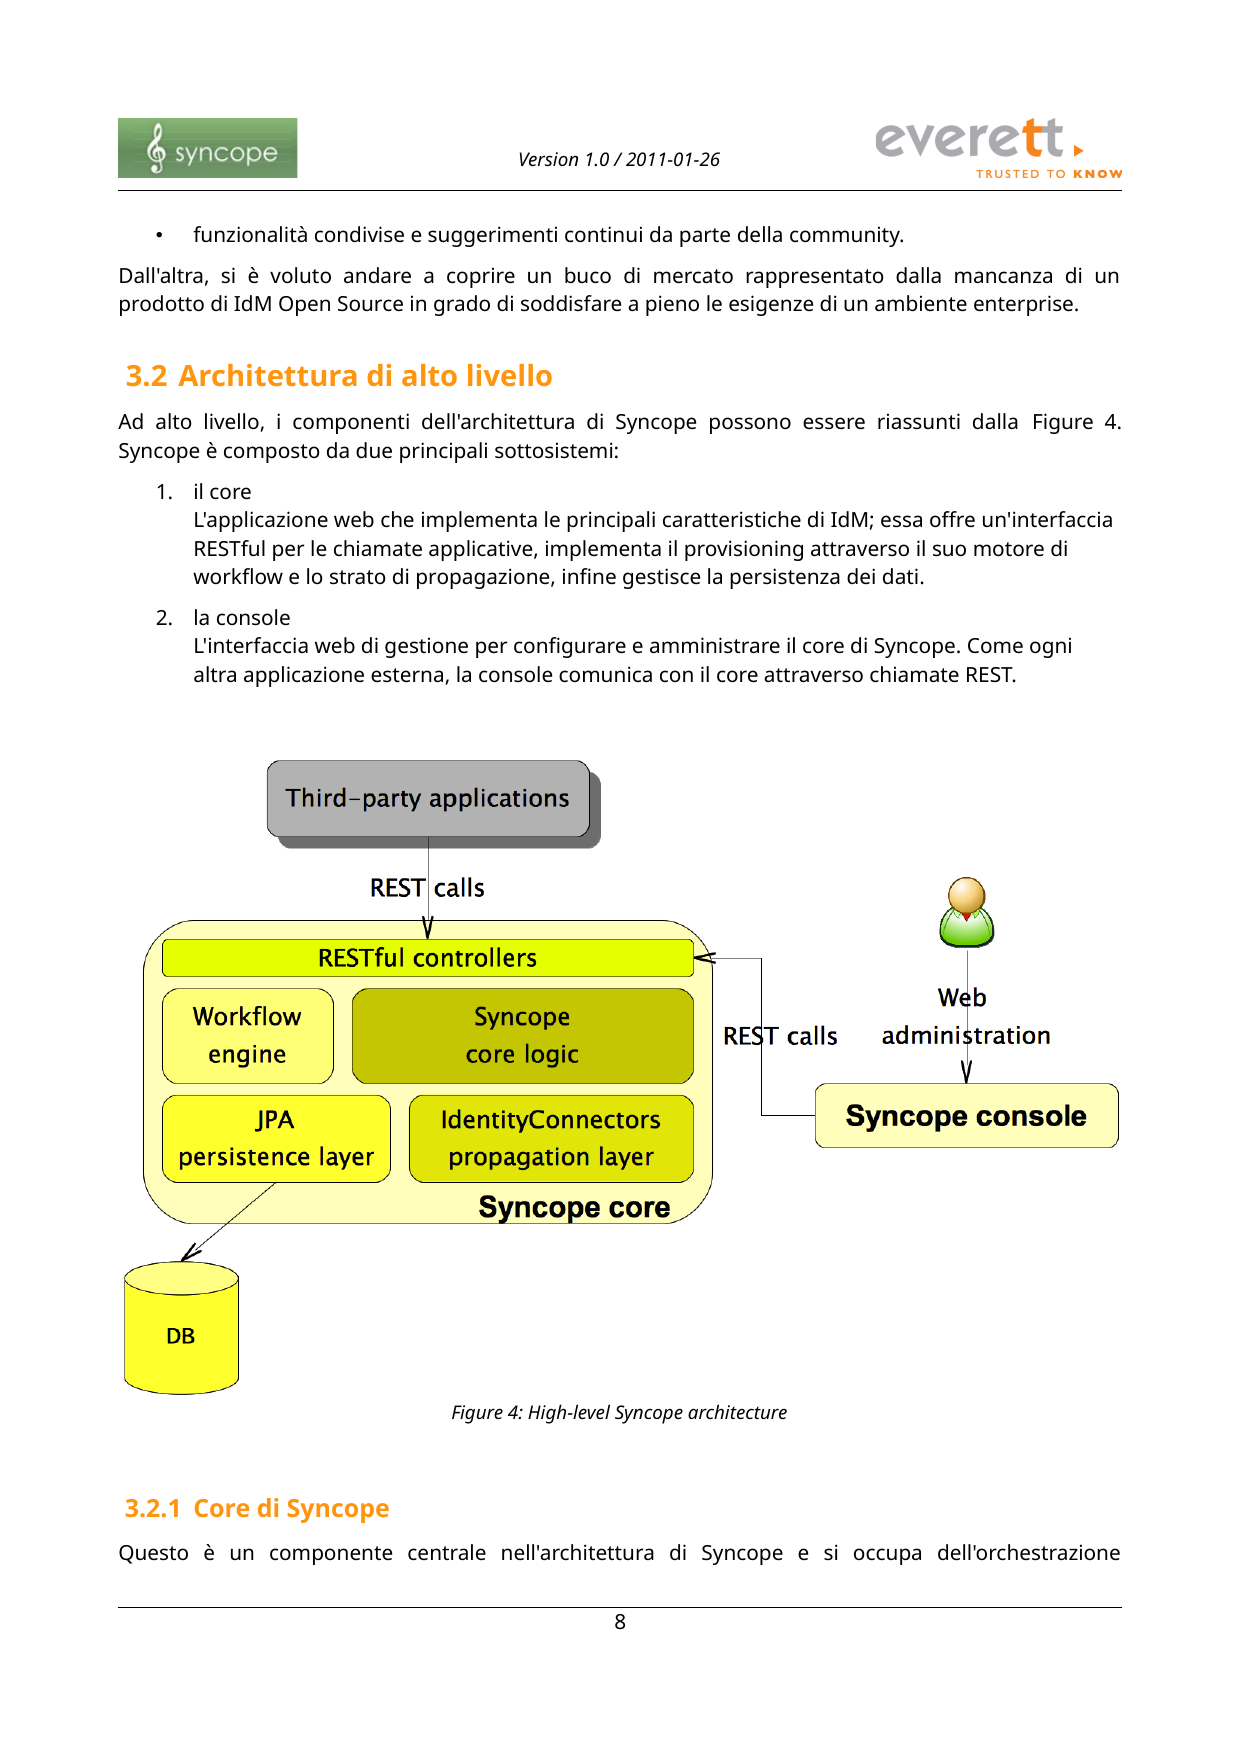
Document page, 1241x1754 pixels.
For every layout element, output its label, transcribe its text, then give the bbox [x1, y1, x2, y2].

text Dall'altra, si è voluto andare a coprire un buco di mercato rappresentato dalla mancanza di un prodotto di IdM Open Source in grado di soddisfare a pieno le esigenze di un ambiente enterprise. [118, 261, 1122, 318]
text Figure 4: High-level Syncope architecture [118, 1400, 1122, 1425]
list il core L'applicazione web che implementa le principali caratteristiche di IdM; essa offre un'interfaccia RESTful per le chiamate applicative, implementa il provisioning attraverso il suo motore di workflow e lo strato di propagazione, infine gestisce la persistenza dei dati. [156, 477, 1122, 591]
subtitle Architettura di alto livello [118, 355, 1122, 395]
list la console L'interfaccia web di gestione per configurare e amministrare il core di Syncope. Come ogni altra applicazione esterna, la console comunica con il core attraverso chiamate REST. [156, 603, 1122, 688]
subtitle Core di Syncope [118, 1491, 1122, 1525]
picture [875, 118, 1123, 178]
text Ad alto livello, i componenti dell'architettura di Syncope possono essere riassunti dalla Figure 4. Syncope è composto da due principali sottosistemi: [118, 407, 1122, 464]
list funzionalità condivise e suggerimenti continui da parte della community. [156, 220, 1122, 248]
text Questo è un componente centrale nell'architettura di Syncope e si occupa dell'orchestrazione [118, 1538, 1122, 1566]
picture [118, 754, 1123, 1400]
picture [118, 118, 298, 178]
